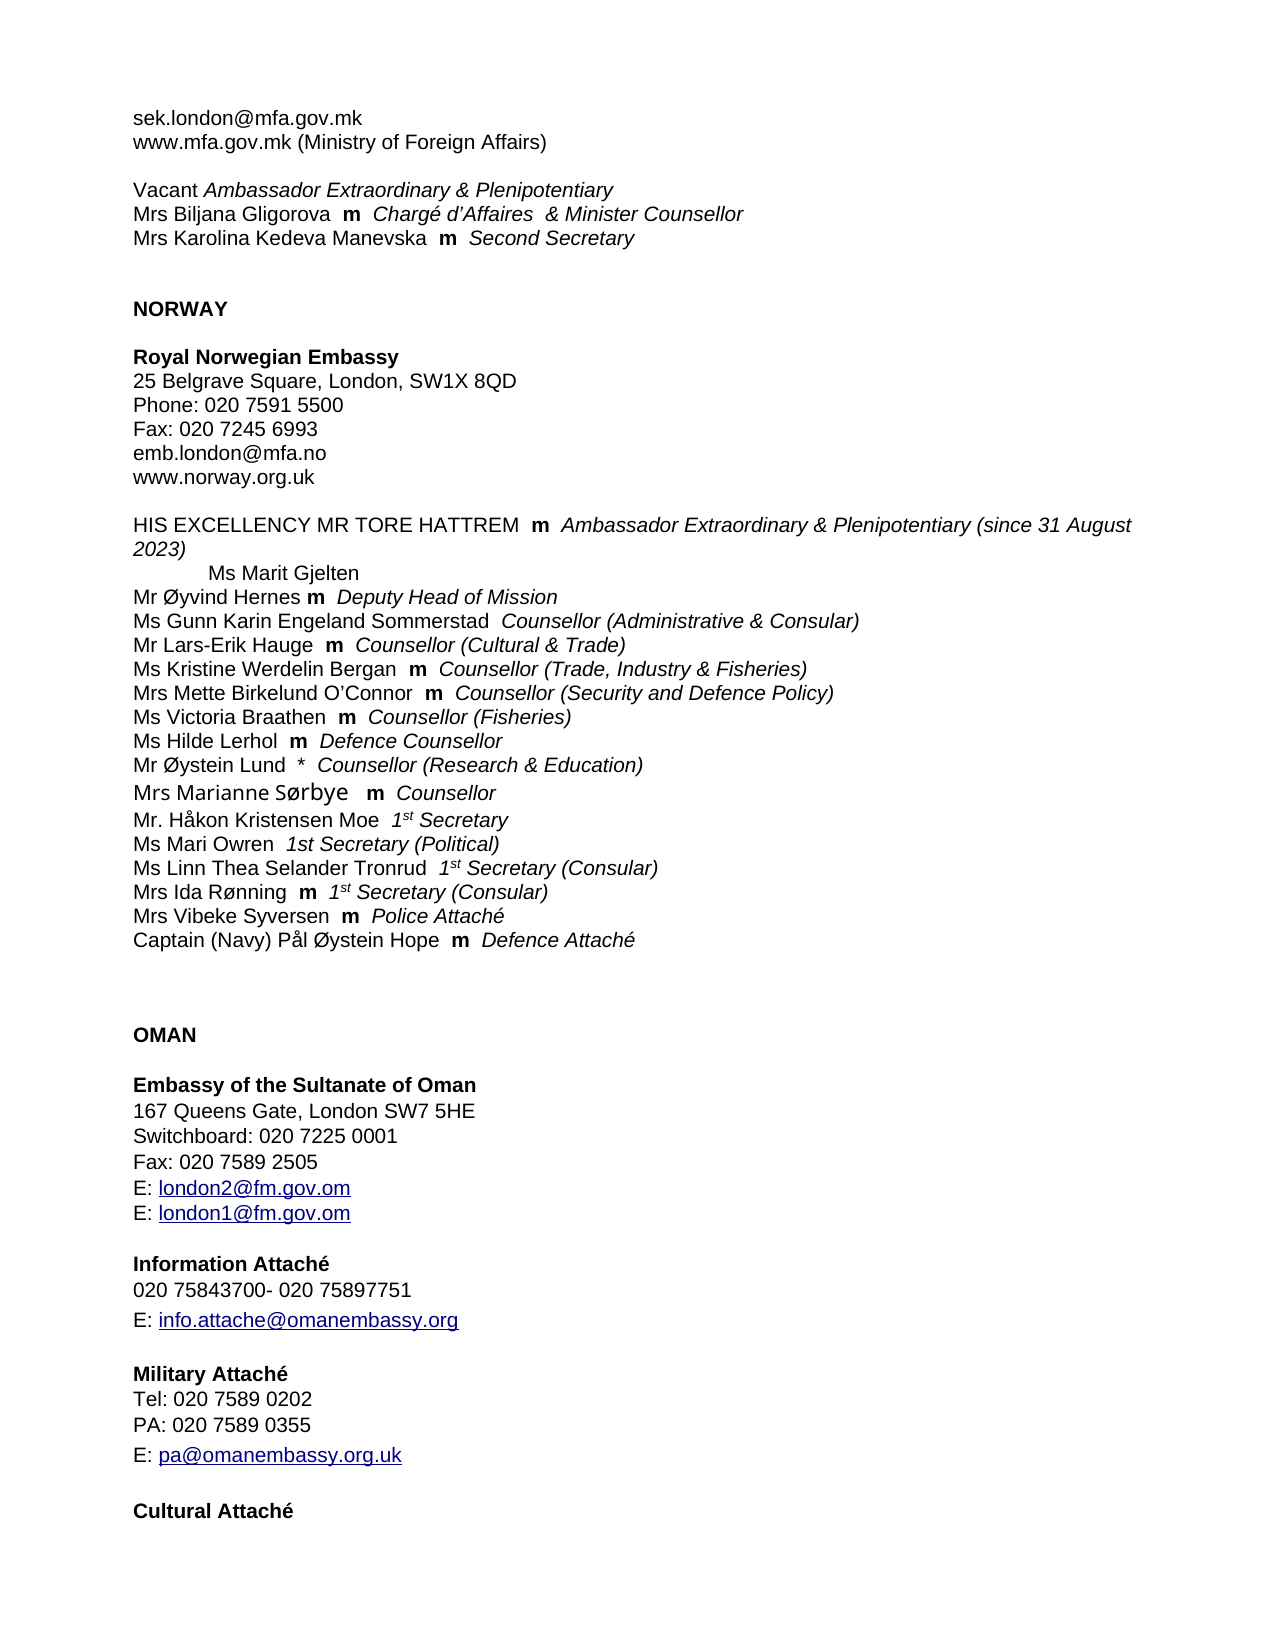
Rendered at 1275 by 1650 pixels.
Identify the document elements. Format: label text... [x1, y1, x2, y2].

text Mr Øystein Lund * Counsellor (Research & Education) [133, 752, 1181, 776]
text Ms Linn Thea Selander Tronrud 1st Secretary (Consular) [133, 856, 1181, 879]
text Mrs Marianne Sørbye m Counsellor [133, 776, 1181, 808]
text Mrs Ida Rønning m 1st Secretary (Consular) [133, 879, 1181, 903]
text Ms Victoria Braathen m Counsellor (Fisheries) [133, 704, 1181, 728]
text 020 75843700- 020 75897751 [133, 1278, 1181, 1302]
text Vacant Ambassador Extraordinary & Plenipotentiary [133, 177, 1181, 201]
text HIS EXCELLENCY MR TORE HATTREM m Ambassador Extraordinary & Plenipotentiary (since 31 August 2023) [133, 513, 1181, 561]
text Tel: 020 7589 0202 [133, 1387, 1181, 1411]
text Cultural Attaché [133, 1498, 1181, 1522]
text Mr Lars-Erik Hauge m Counsellor (Cultural & Trade) [133, 633, 1181, 657]
text Ms Hilde Lerhol m Defence Counsellor [133, 728, 1181, 752]
text Mrs Karolina Kedeva Manevska m Second Secretary [133, 225, 1181, 249]
text Fax: 020 7589 2505 [133, 1150, 1181, 1174]
text Mrs Mette Birkelund O’Connor m Counsellor (Security and Defence Policy) [133, 681, 1181, 704]
text Military Attaché [133, 1362, 1181, 1386]
text Mr. Håkon Kristensen Moe 1st Secretary [133, 808, 1181, 832]
text 167 Queens Gate, London SW7 5HE [133, 1098, 1181, 1122]
text E: info.attache@omanembassy.org [133, 1303, 1181, 1334]
text emb.london@mfa.no [133, 441, 1181, 465]
text Ms Mari Owren 1st Secretary (Political) [133, 832, 1181, 856]
text Ms Marit Gjelten [133, 561, 1181, 585]
text 25 Belgrave Square, London, SW1X 8QD [133, 369, 1181, 393]
text sek.london@mfa.gov.mk [133, 106, 1181, 129]
text OMAN [133, 1023, 1181, 1047]
text E: london1@fm.gov.om [133, 1201, 1181, 1225]
text PA: 020 7589 0355 [133, 1413, 1181, 1437]
text E: pa@omanembassy.org.uk [133, 1438, 1181, 1469]
text www.norway.org.uk [133, 465, 1181, 489]
text Fax: 020 7245 6993 [133, 417, 1181, 441]
text Information Attaché [133, 1252, 1181, 1276]
text Phone: 020 7591 5500 [133, 393, 1181, 417]
text Switchboard: 020 7225 0001 [133, 1124, 1181, 1148]
text Mr Øyvind Hernes m Deputy Head of Mission [133, 585, 1181, 609]
text Royal Norwegian Embassy [133, 345, 1181, 369]
subtitle NORWAY [133, 297, 1181, 321]
text Mrs Vibeke Syversen m Police Attaché [133, 903, 1181, 927]
text www.mfa.gov.mk (Ministry of Foreign Affairs) [133, 129, 1181, 153]
text Captain (Navy) Pål Øystein Hope m Defence Attaché [133, 927, 1181, 951]
text Embassy of the Sultanate of Oman [133, 1073, 1181, 1097]
text Ms Gunn Karin Engeland Sommerstad Counsellor (Administrative & Consular) [133, 609, 1181, 633]
text E: london2@fm.gov.om [133, 1175, 1181, 1199]
text Mrs Biljana Gligorova m Chargé d’Affaires & Minister Counsellor [133, 201, 1181, 225]
text Ms Kristine Werdelin Bergan m Counsellor (Trade, Industry & Fisheries) [133, 657, 1181, 681]
